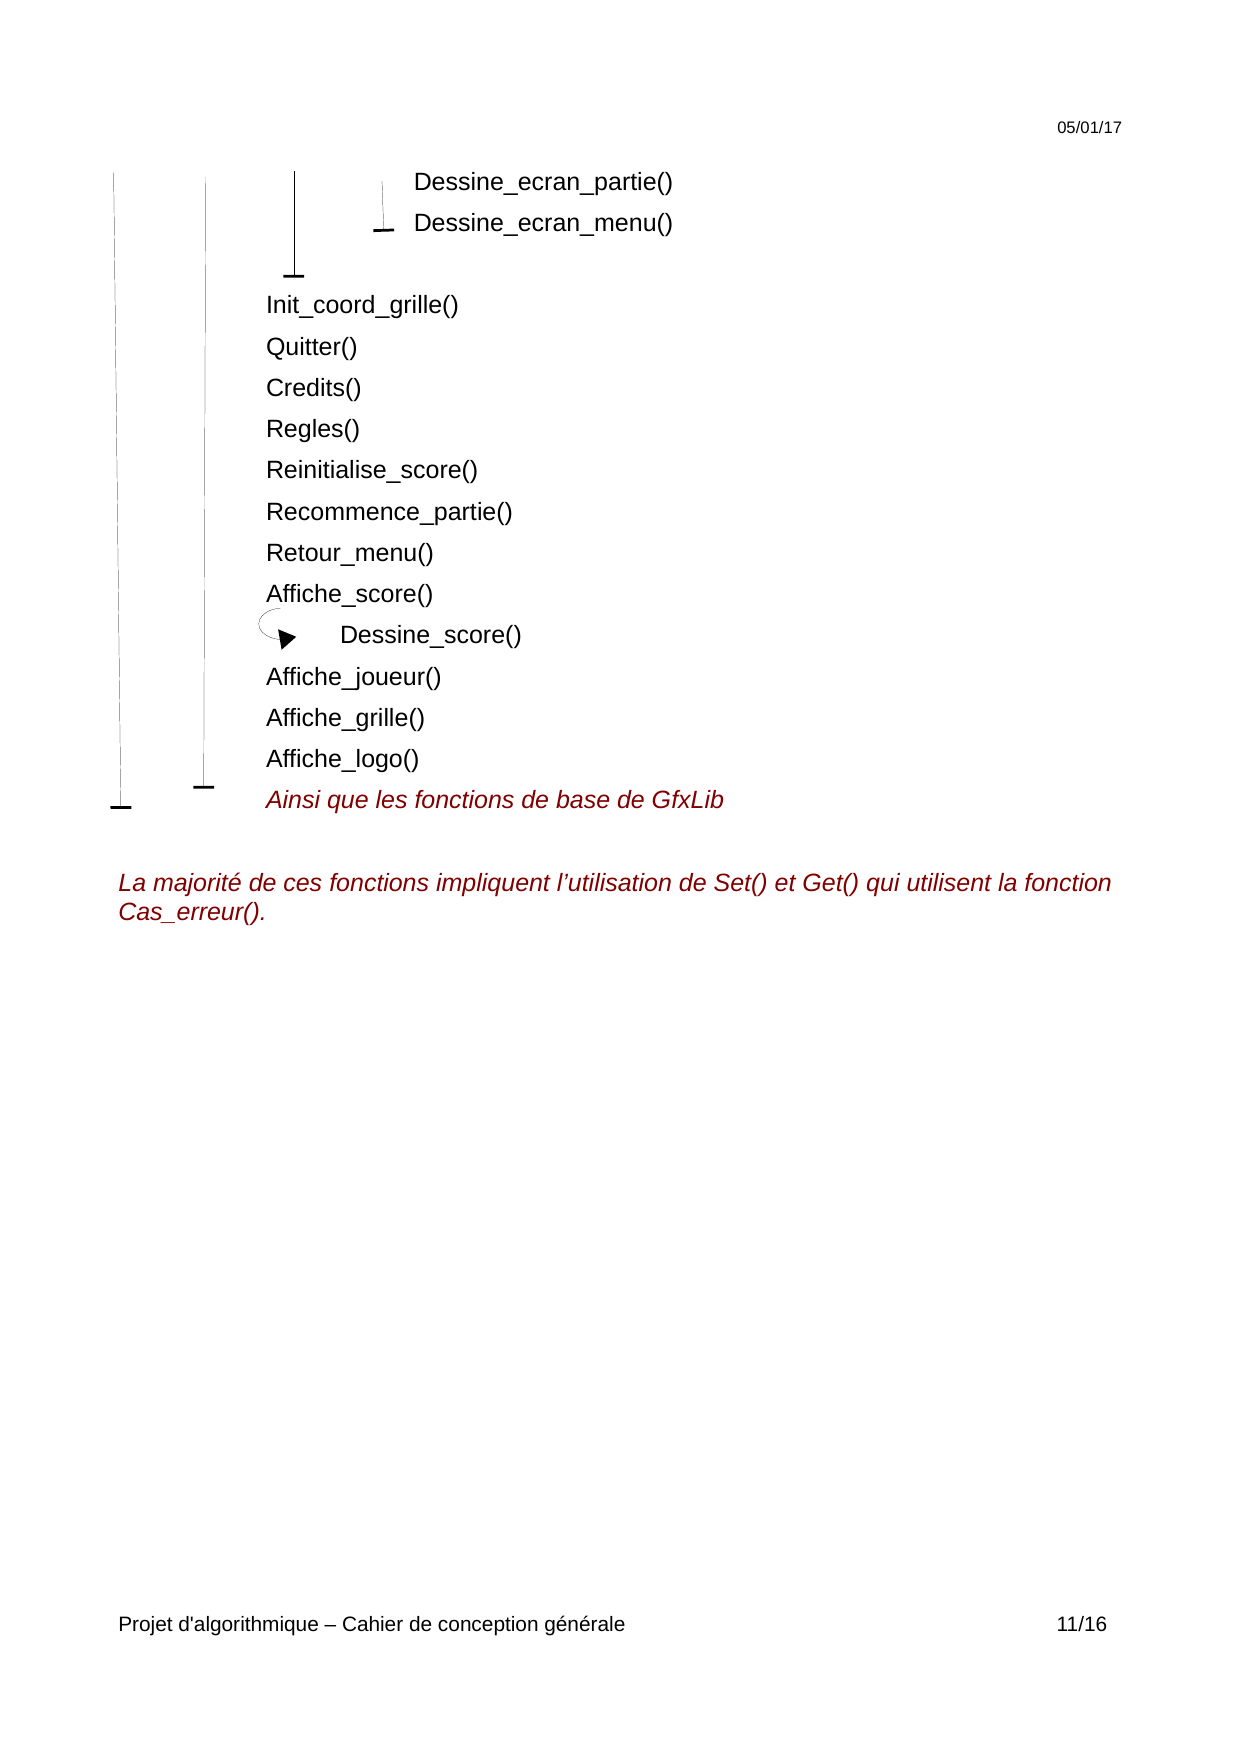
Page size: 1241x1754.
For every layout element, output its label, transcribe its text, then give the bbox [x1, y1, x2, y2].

text Affiche_logo() [204, 744, 1122, 773]
text [206, 208, 294, 237]
text Regles() [205, 414, 1122, 443]
text Dessine_score() [260, 621, 1122, 649]
text Quitter() [206, 332, 1122, 361]
text Affiche_score() [205, 579, 1122, 608]
text [118, 291, 205, 319]
text [119, 621, 204, 649]
text Retour_menu() [205, 538, 1122, 567]
text [118, 373, 204, 402]
text [118, 208, 205, 237]
text Init_coord_grille() [206, 291, 1122, 319]
text [120, 662, 204, 691]
text Recommence_partie() [205, 497, 1122, 526]
text [118, 414, 204, 443]
text [118, 332, 205, 361]
text Affiche_joueur() [205, 662, 1122, 691]
text Ainsi que les fonctions de base de GfxLib [118, 786, 1122, 814]
text Dessine_ecran_menu() [295, 208, 1122, 237]
text Affiche_grille() [205, 703, 1122, 732]
text [118, 538, 204, 567]
text [120, 703, 203, 732]
text Credits() [206, 373, 1122, 402]
text Dessine_ecran_partie() [118, 167, 1122, 196]
text [118, 497, 204, 526]
text La majorité de ces fonctions impliquent l’utilisation de Set() et Get() qui utilisent la fonction Cas_erreur(). [118, 868, 1122, 926]
text [121, 744, 203, 773]
text [205, 621, 281, 649]
text [119, 579, 204, 608]
text Reinitialise_score() [205, 456, 1122, 484]
text [118, 456, 204, 484]
